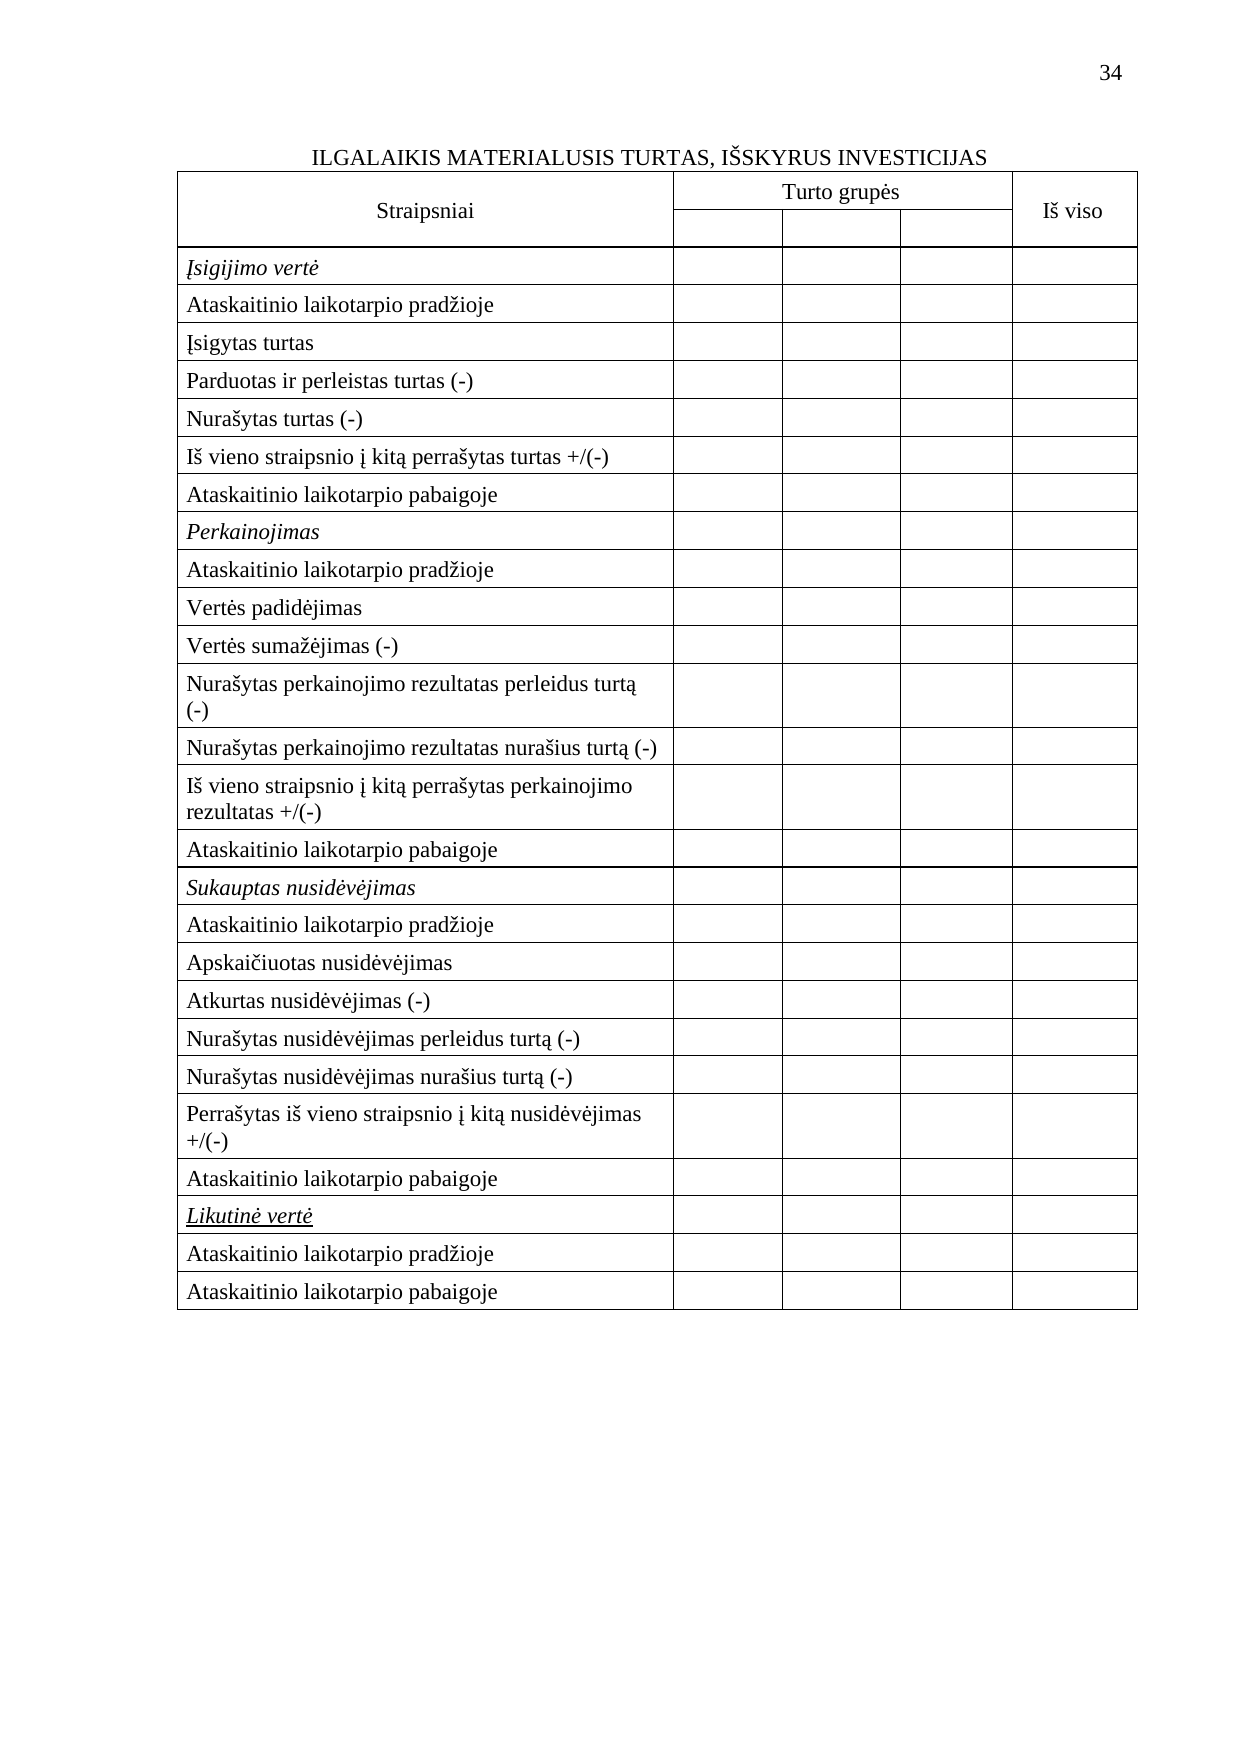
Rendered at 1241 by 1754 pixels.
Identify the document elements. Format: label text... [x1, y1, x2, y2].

table_cell [901, 437, 1012, 473]
table_cell [674, 728, 782, 764]
table_cell [783, 626, 900, 662]
table_cell [1013, 664, 1137, 727]
table_cell [901, 474, 1012, 511]
table_cell [674, 1234, 782, 1271]
table_cell [783, 248, 900, 284]
table_cell [1013, 550, 1137, 587]
table_cell [674, 626, 782, 662]
table_cell [674, 765, 782, 828]
table_cell [901, 1094, 1012, 1157]
table_cell [1013, 1019, 1137, 1055]
table_cell [674, 361, 782, 398]
table_cell [1013, 437, 1137, 473]
table_cell [901, 399, 1012, 436]
table_cell Nurašytas nusidėvėjimas nurašius turtą (-) [178, 1056, 673, 1093]
table_cell [783, 474, 900, 511]
table_cell [674, 550, 782, 587]
table_cell [1013, 1196, 1137, 1233]
table_cell [1013, 474, 1137, 511]
table_cell [901, 1272, 1012, 1309]
table_cell Parduotas ir perleistas turtas (-) [178, 361, 673, 398]
table_cell [901, 830, 1012, 866]
table_cell [1013, 588, 1137, 624]
table_cell [783, 323, 900, 360]
table_cell [783, 399, 900, 436]
table_cell Perkainojimas [178, 512, 673, 549]
table_cell [674, 1272, 782, 1309]
table_cell [783, 830, 900, 866]
table_cell Ataskaitinio laikotarpio pradžioje [178, 550, 673, 587]
table_cell [674, 1019, 782, 1055]
table_cell [783, 285, 900, 322]
table_cell [783, 1196, 900, 1233]
table_cell [1013, 728, 1137, 764]
table_cell Nurašytas perkainojimo rezultatas perleidus turtą (-) [178, 664, 673, 727]
table_cell Įsigytas turtas [178, 323, 673, 360]
table_cell [674, 664, 782, 727]
table_header Turto grupės [674, 172, 1012, 209]
table_cell Perrašytas iš vieno straipsnio į kitą nusidėvėjimas +/(-) [178, 1094, 673, 1157]
table_cell [1013, 1056, 1137, 1093]
table_cell Ataskaitinio laikotarpio pabaigoje [178, 1159, 673, 1195]
table_cell [901, 1019, 1012, 1055]
table_cell [783, 1272, 900, 1309]
table_cell [1013, 399, 1137, 436]
table_cell Ataskaitinio laikotarpio pradžioje [178, 285, 673, 322]
table_cell [783, 1094, 900, 1157]
table_cell [901, 943, 1012, 980]
table_cell [674, 868, 782, 904]
table_cell [674, 981, 782, 1018]
table_cell Iš vieno straipsnio į kitą perrašytas perkainojimo rezultatas +/(-) [178, 765, 673, 828]
table_cell Vertės sumažėjimas (-) [178, 626, 673, 662]
table_cell Ataskaitinio laikotarpio pradžioje [178, 905, 673, 942]
table_cell Vertės padidėjimas [178, 588, 673, 624]
table_cell [674, 323, 782, 360]
table_cell Ataskaitinio laikotarpio pabaigoje [178, 830, 673, 866]
table_cell [674, 1094, 782, 1157]
table_cell [674, 588, 782, 624]
table_cell [901, 868, 1012, 904]
table_cell [674, 1196, 782, 1233]
table_cell [1013, 285, 1137, 322]
table_cell [674, 437, 782, 473]
table_cell [674, 1056, 782, 1093]
table_cell [783, 943, 900, 980]
table_cell [783, 1159, 900, 1195]
table_cell [783, 868, 900, 904]
table_cell [901, 1234, 1012, 1271]
table_cell [783, 1234, 900, 1271]
table_cell [901, 1159, 1012, 1195]
table_cell [1013, 512, 1137, 549]
table_cell Įsigijimo vertė [178, 248, 673, 284]
table_cell Apskaičiuotas nusidėvėjimas [178, 943, 673, 980]
table_cell [901, 905, 1012, 942]
table_cell Likutinė vertė [178, 1196, 673, 1233]
table_cell [674, 248, 782, 284]
table_cell [783, 550, 900, 587]
table_cell [1013, 361, 1137, 398]
table_cell [783, 664, 900, 727]
table_cell [1013, 626, 1137, 662]
table_cell [1013, 830, 1137, 866]
table_cell [901, 664, 1012, 727]
table_cell Nurašytas turtas (-) [178, 399, 673, 436]
table_cell [783, 437, 900, 473]
table_cell [901, 323, 1012, 360]
table_cell [783, 905, 900, 942]
table_cell [901, 728, 1012, 764]
table_cell [1013, 1234, 1137, 1271]
table_cell [674, 399, 782, 436]
table_cell [1013, 1094, 1137, 1157]
table_header Iš viso [1013, 172, 1137, 246]
table_cell [1013, 1159, 1137, 1195]
table_cell [901, 361, 1012, 398]
table_header Straipsniai [178, 172, 673, 246]
table_cell Ataskaitinio laikotarpio pabaigoje [178, 474, 673, 511]
text Ilgalaikis materialusis turtas, išskyrus investicijas [177, 144, 1122, 171]
table_cell [783, 728, 900, 764]
table_cell [901, 550, 1012, 587]
table_cell [783, 210, 900, 246]
table_cell [783, 361, 900, 398]
table_cell Atkurtas nusidėvėjimas (-) [178, 981, 673, 1018]
table_cell [1013, 905, 1137, 942]
table_cell [901, 285, 1012, 322]
table_cell [1013, 248, 1137, 284]
table_cell Nurašytas perkainojimo rezultatas nurašius turtą (-) [178, 728, 673, 764]
table_cell [1013, 943, 1137, 980]
table_cell [783, 981, 900, 1018]
table_cell [901, 588, 1012, 624]
table_cell [783, 512, 900, 549]
table_cell [1013, 868, 1137, 904]
table_cell [901, 1196, 1012, 1233]
table_cell [674, 905, 782, 942]
table_cell [674, 512, 782, 549]
table_cell [783, 1056, 900, 1093]
table_cell Sukauptas nusidėvėjimas [178, 868, 673, 904]
table_cell [674, 1159, 782, 1195]
table_cell [1013, 765, 1137, 828]
table_cell Nurašytas nusidėvėjimas perleidus turtą (-) [178, 1019, 673, 1055]
table_cell [783, 588, 900, 624]
table_cell [901, 981, 1012, 1018]
table_cell [674, 943, 782, 980]
table_cell [901, 765, 1012, 828]
table_cell [901, 626, 1012, 662]
table_cell [901, 248, 1012, 284]
table_cell [901, 512, 1012, 549]
table_cell [674, 285, 782, 322]
table_cell Ataskaitinio laikotarpio pradžioje [178, 1234, 673, 1271]
table_cell [901, 210, 1012, 246]
table_cell [674, 830, 782, 866]
table_cell [1013, 323, 1137, 360]
table_cell [1013, 981, 1137, 1018]
table_cell Ataskaitinio laikotarpio pabaigoje [178, 1272, 673, 1309]
table_cell [674, 474, 782, 511]
table_cell [783, 765, 900, 828]
table_cell [674, 210, 782, 246]
table_cell Iš vieno straipsnio į kitą perrašytas turtas +/(-) [178, 437, 673, 473]
table_cell [1013, 1272, 1137, 1309]
table_cell [901, 1056, 1012, 1093]
table_cell [783, 1019, 900, 1055]
